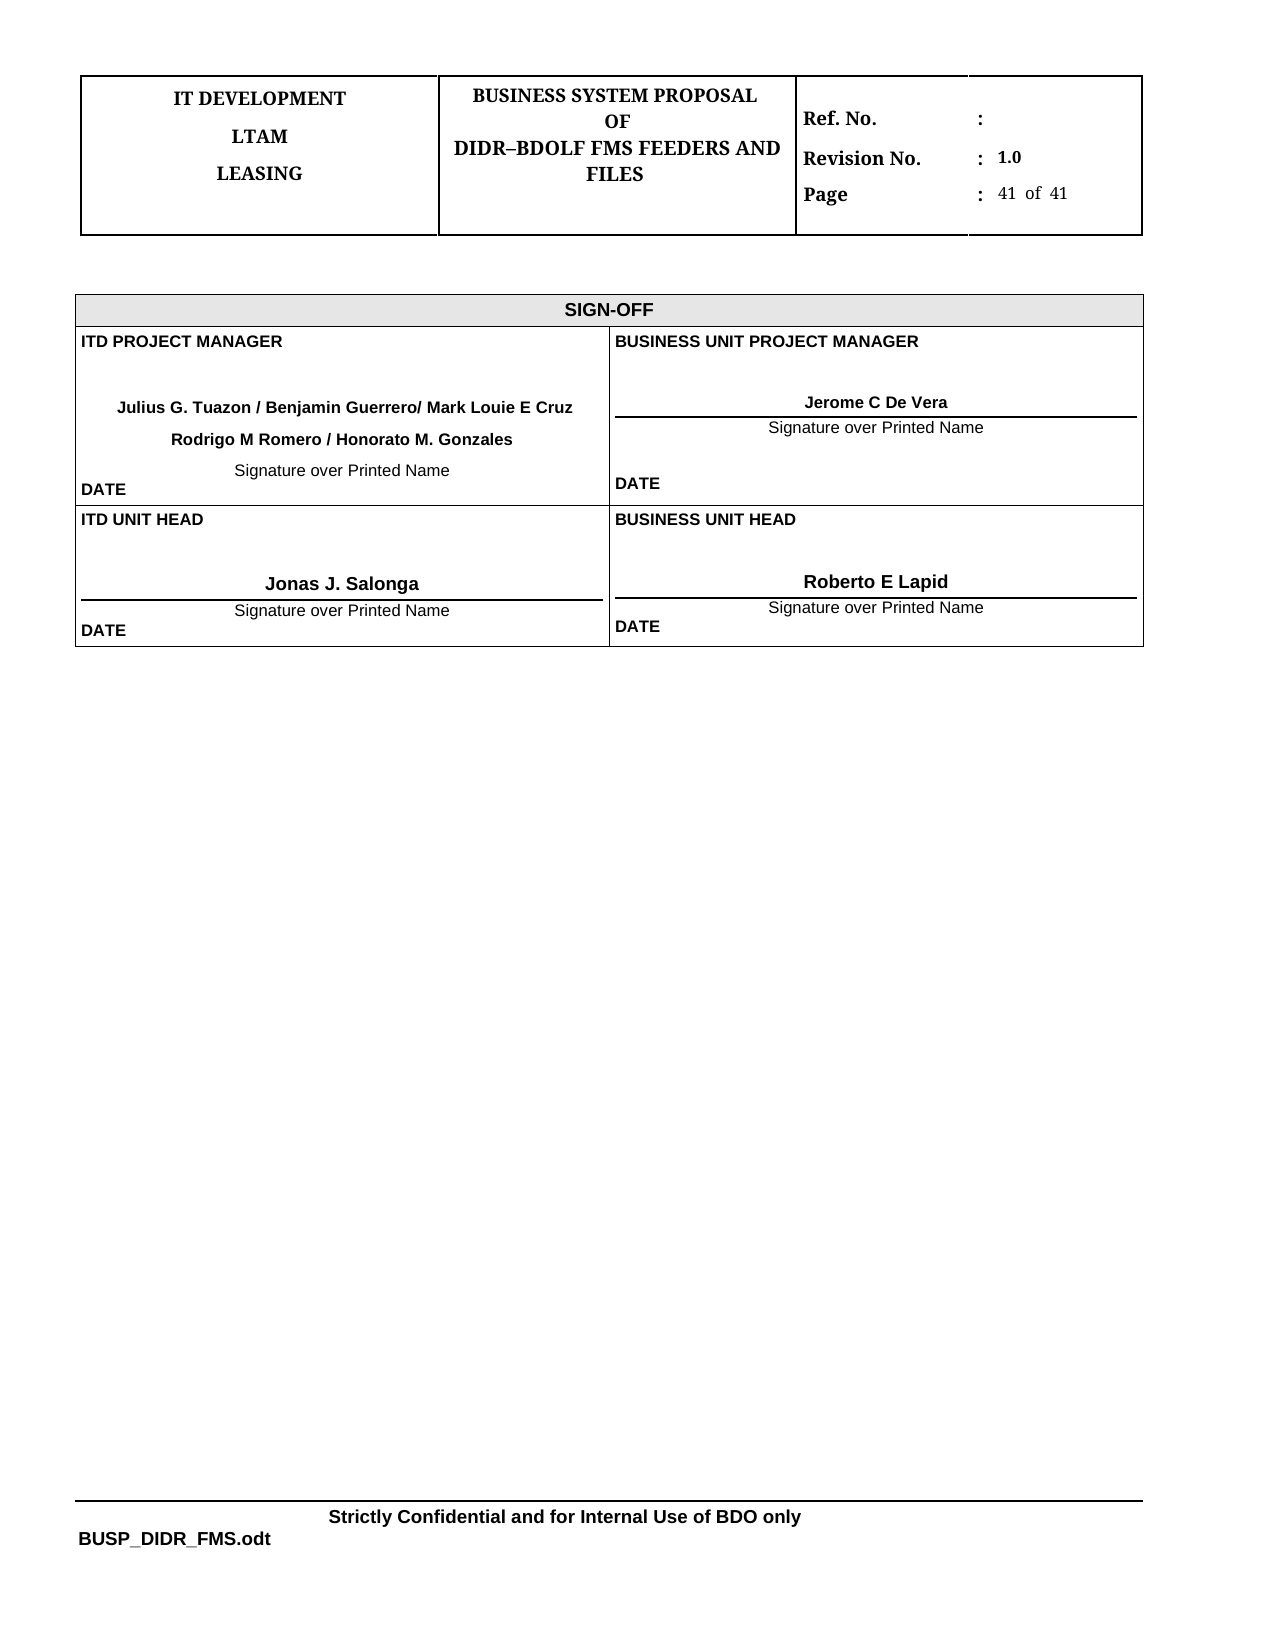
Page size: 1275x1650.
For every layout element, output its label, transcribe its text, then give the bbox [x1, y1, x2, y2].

table_cell ITD PROJECT MANAGER Julius G. Tuazon / Benjamin Guerrero/ Mark Louie E Cruz Rodrigo M Romero / Honorato M. Gonzales Signature over Printed Name DATE [76, 327, 609, 505]
table_header SIGN-OFF [76, 295, 1143, 326]
table_cell BUSINESS UNIT HEAD Roberto E Lapid Signature over Printed Name DATE [610, 506, 1143, 646]
table_cell BUSINESS UNIT PROJECT MANAGER Jerome C De Vera Signature over Printed Name DATE [610, 327, 1143, 505]
table_cell ITD UNIT HEAD Jonas J. Salonga Signature over Printed Name DATE [76, 506, 609, 646]
